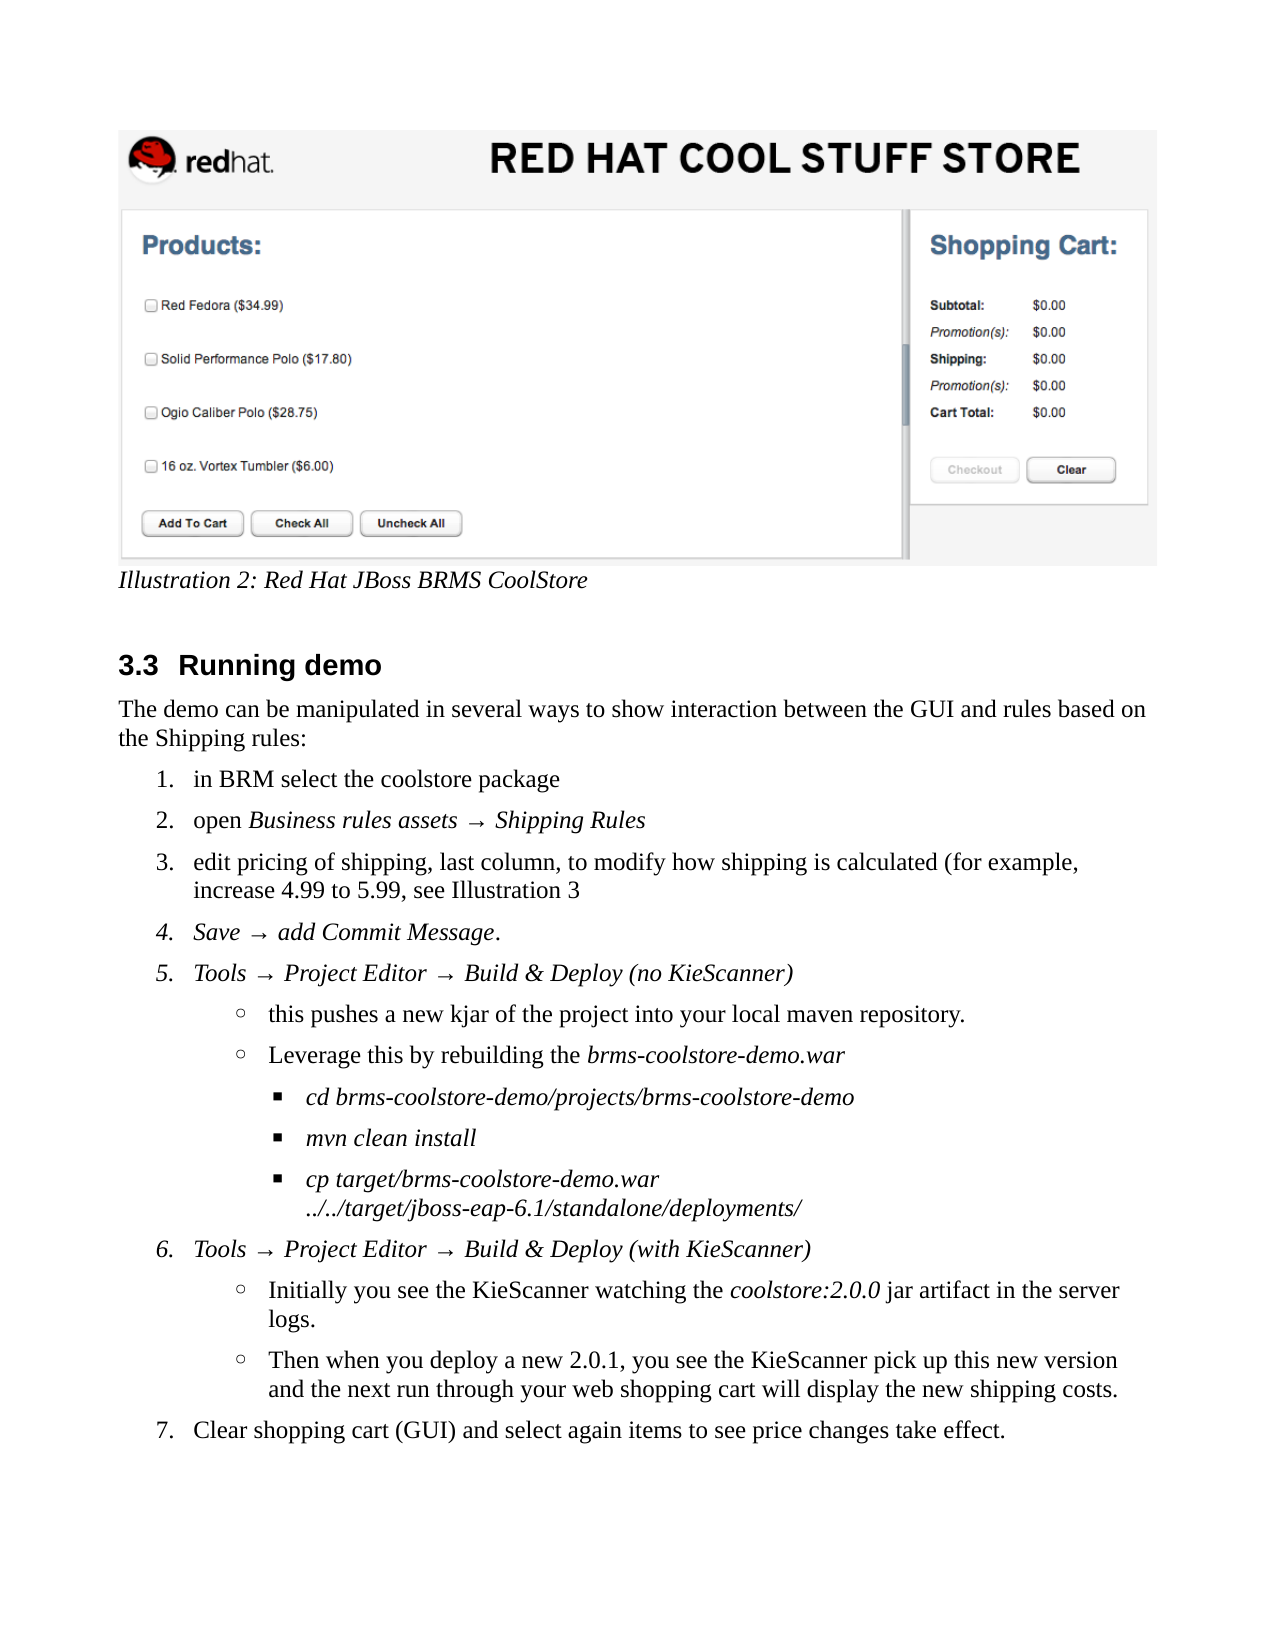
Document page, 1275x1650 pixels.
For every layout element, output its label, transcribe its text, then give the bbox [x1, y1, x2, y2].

picture [118, 130, 1158, 566]
list Save → add Commit Message. [156, 917, 1157, 945]
list Illustration 2: Red Hat JBoss BRMS CoolStore [118, 566, 1157, 594]
list cd brms-coolstore-demo/projects/brms-coolstore-demo [268, 1082, 1157, 1110]
list Then when you deploy a new 2.0.1, you see the KieScanner pick up this new version and the next run through your web shopping cart will display the new shipping costs. [231, 1345, 1157, 1403]
list cp target/brms-coolstore-demo.war ../../target/jboss-eap-6.1/standalone/deployments/ [268, 1164, 1157, 1222]
list Clear shopping cart (GUI) and select again items to see price changes take effect. [156, 1415, 1157, 1444]
list Initially you see the KieScanner watching the coolstore:2.0.0 jar artifact in the server logs. [231, 1275, 1157, 1333]
list edit pricing of shipping, last column, to modify how shipping is calculated (for example, increase 4.99 to 5.99, see Illustration 3 [156, 847, 1157, 904]
list this pushes a new kjar of the project into your local maven repository. [231, 999, 1157, 1028]
list mvn clean install [268, 1123, 1157, 1152]
list open Business rules assets → Shipping Rules [156, 805, 1157, 834]
list Tools → Project Editor → Build & Deploy (no KieScanner) [156, 958, 1157, 987]
list Tools → Project Editor → Build & Deploy (with KieScanner) [156, 1234, 1157, 1263]
subtitle Running demo [118, 648, 1157, 682]
text The demo can be manipulated in several ways to show interaction between the GUI and rules based on the Shipping rules: [118, 694, 1157, 752]
list Leverage this by rebuilding the brms-coolstore-demo.war [231, 1040, 1157, 1069]
list in BRM select the coolstore package [156, 764, 1157, 793]
